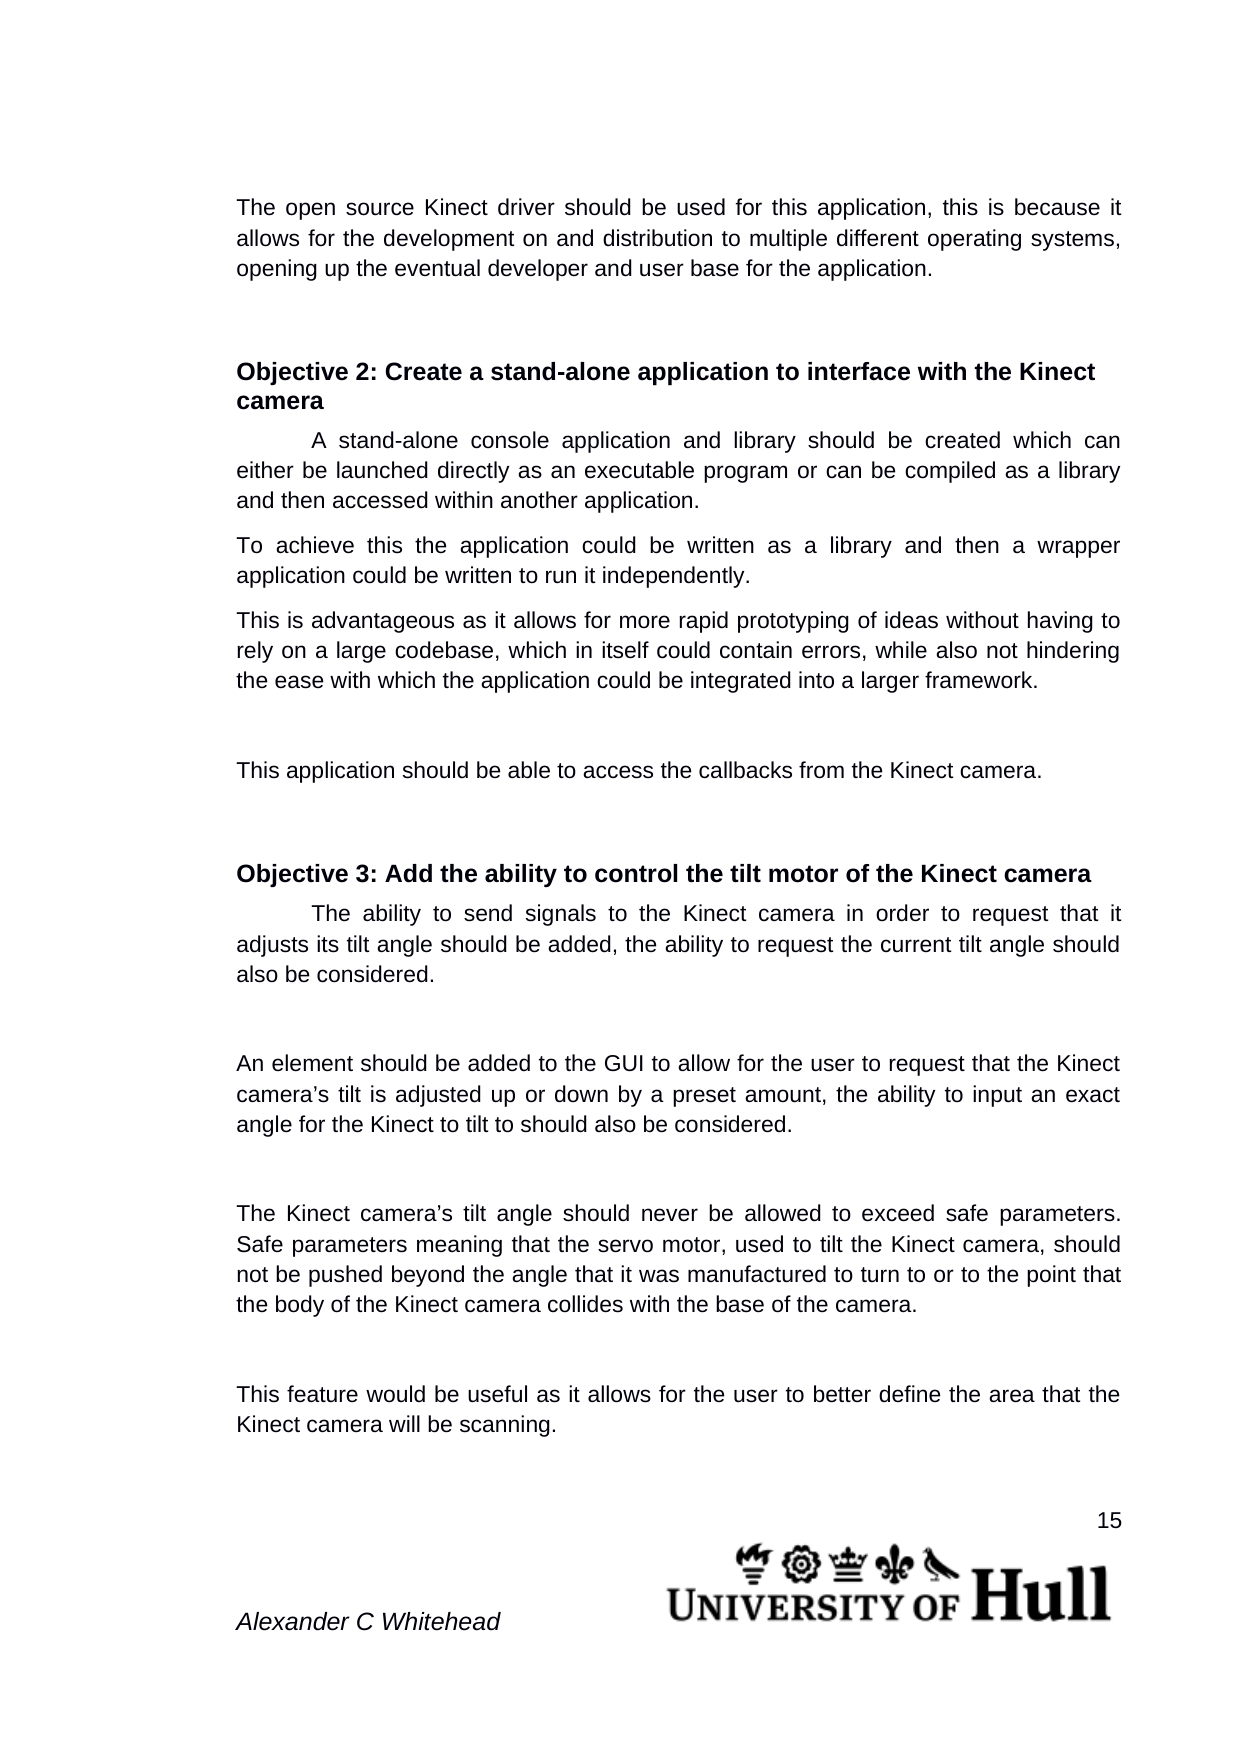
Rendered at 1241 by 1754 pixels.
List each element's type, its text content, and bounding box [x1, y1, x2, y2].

text This application should be able to access the callbacks from the Kinect camera. [236, 757, 1122, 783]
text The ability to send signals to the Kinect camera in order to request that it adjusts its tilt angle should be added, the ability to request the current tilt angle should also be considered. [236, 900, 1122, 987]
text This feature would be useful as it allows for the user to better define the area that the Kinect camera will be scanning. [236, 1381, 1122, 1437]
text To achieve this the application could be written as a library and then a wrapper application could be written to run it independently. [236, 532, 1122, 589]
text An element should be added to the GUI to allow for the user to request that the Kinect camera’s tilt is adjusted up or down by a preset amount, the ability to input an exact angle for the Kinect to tilt to should also be considered. [236, 1050, 1122, 1137]
subtitle Objective 3: Add the ability to control the tilt motor of the Kinect camera [236, 859, 1122, 888]
text This is advantageous as it allows for more rapid prototyping of ideas without having to rely on a large codebase, which in itself could contain errors, while also not hindering the ease with which the application could be integrated into a larger framework. [236, 607, 1122, 694]
text The open source Kinect driver should be used for this application, this is because it allows for the development on and distribution to multiple different operating systems, opening up the eventual developer and user base for the application. [236, 194, 1122, 281]
text A stand-alone console application and library should be created which can either be launched directly as an executable program or can be compiled as a library and then accessed within another application. [236, 427, 1122, 514]
subtitle Objective 2: Create a stand-alone application to interface with the Kinect camera [236, 357, 1122, 414]
text The Kinect camera’s tilt angle should never be allowed to exceed safe parameters. Safe parameters meaning that the servo motor, used to tilt the Kinect camera, should not be pushed beyond the angle that it was manufactured to turn to or to the point that the body of the Kinect camera collides with the base of the camera. [236, 1200, 1122, 1317]
picture [660, 1533, 1120, 1631]
